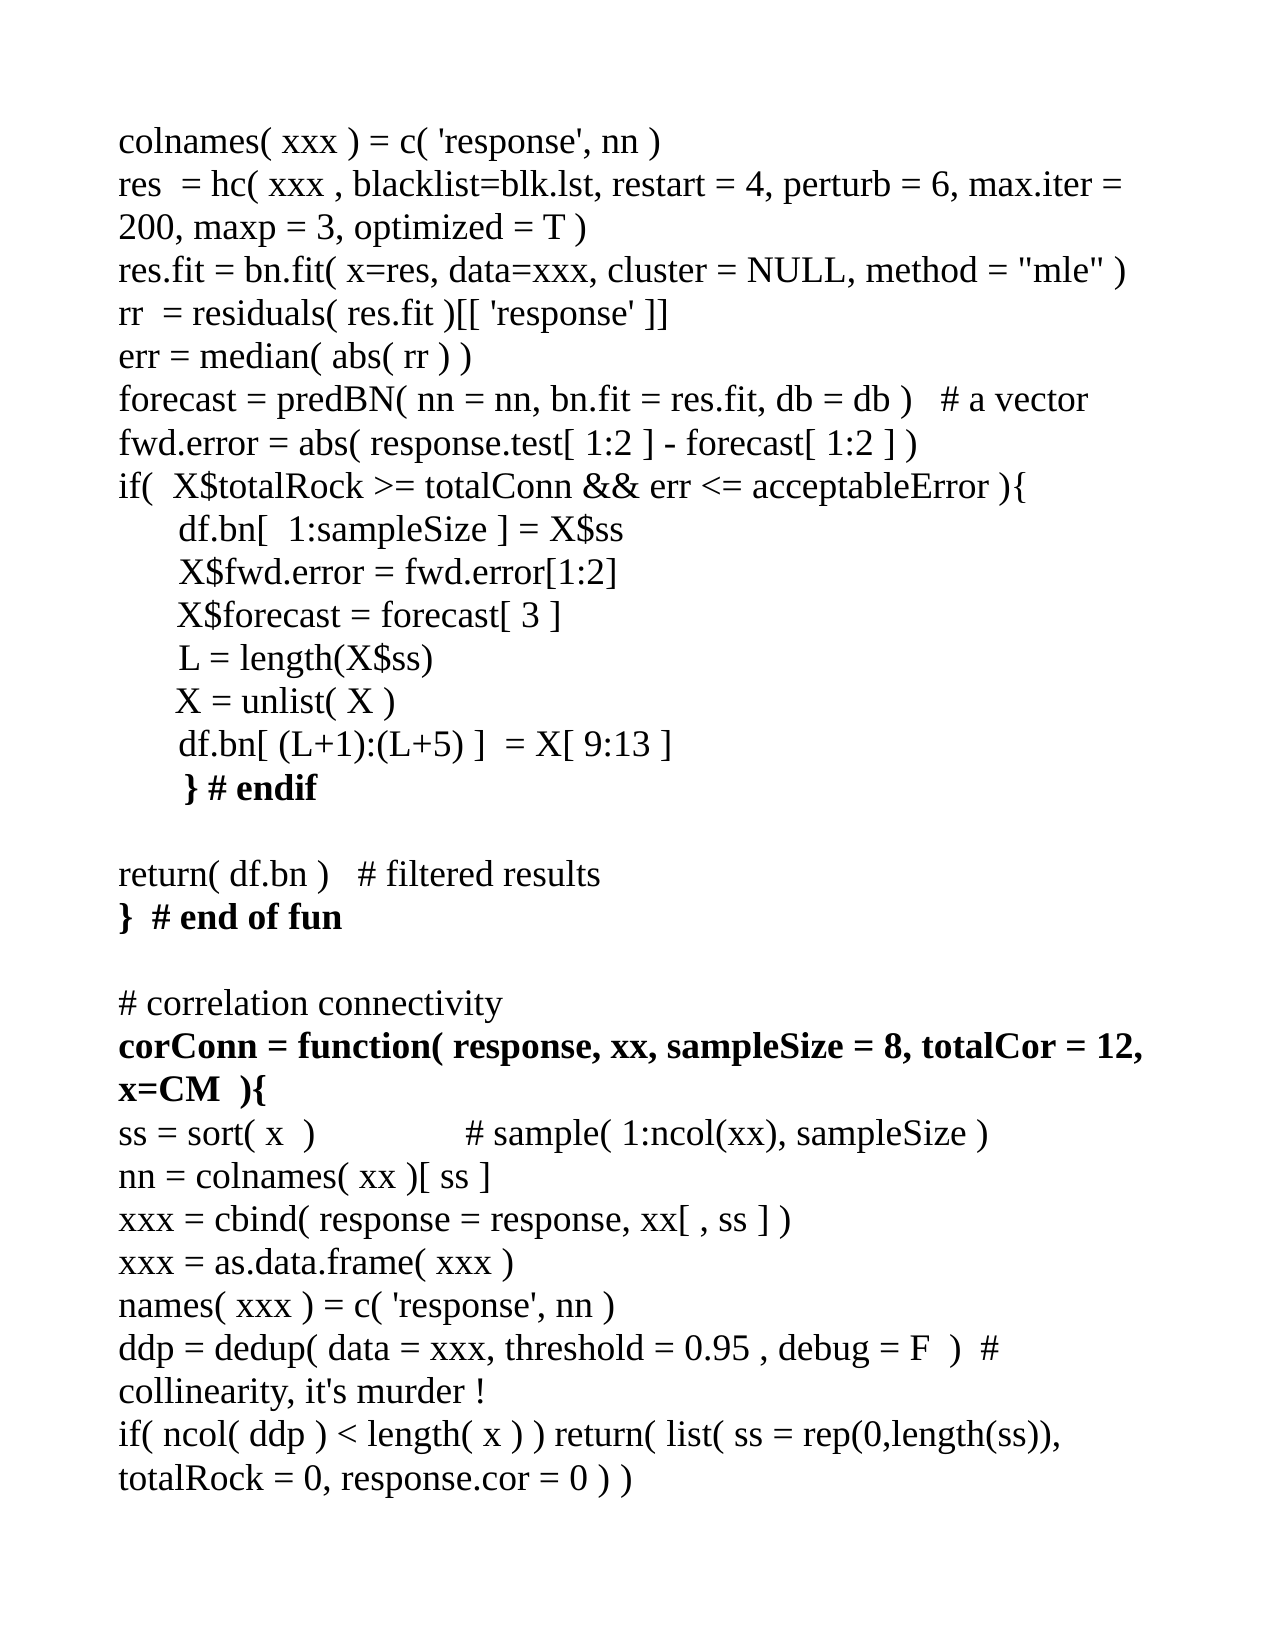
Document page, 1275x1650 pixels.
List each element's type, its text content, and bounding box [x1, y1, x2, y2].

text xxx = as.data.frame( xxx ) [118, 1239, 1157, 1282]
text names( xxx ) = c( 'response', nn ) [118, 1282, 1157, 1326]
text } # endif [118, 765, 1157, 808]
text nn = colnames( xx )[ ss ] [118, 1153, 1157, 1196]
text fwd.error = abs( response.test[ 1:2 ] - forecast[ 1:2 ] ) [118, 420, 1157, 463]
text df.bn[ (L+1):(L+5) ] = X[ 9:13 ] [118, 722, 1157, 765]
text res.fit = bn.fit( x=res, data=xxx, cluster = NULL, method = "mle" ) [118, 247, 1157, 291]
text # correlation connectivity [118, 981, 1157, 1024]
text return( df.bn ) # filtered results [118, 851, 1157, 894]
text L = length(X$ss) [118, 636, 1157, 679]
text colnames( xxx ) = c( 'response', nn ) [118, 118, 1157, 161]
text X$fwd.error = fwd.error[1:2] [118, 549, 1157, 592]
text if( X$totalRock >= totalConn && err <= acceptableError ){ [118, 463, 1157, 506]
text df.bn[ 1:sampleSize ] = X$ss [118, 506, 1157, 549]
text X$forecast = forecast[ 3 ] [118, 592, 1157, 636]
text X = unlist( X ) [118, 679, 1157, 722]
text ss = sort( x ) # sample( 1:ncol(xx), sampleSize ) [118, 1110, 1157, 1153]
text } # end of fun [118, 894, 1157, 937]
text rr = residuals( res.fit )[[ 'response' ]] [118, 291, 1157, 334]
text ddp = dedup( data = xxx, threshold = 0.95 , debug = F ) # collinearity, it's murder ! [118, 1326, 1157, 1412]
text xxx = cbind( response = response, xx[ , ss ] ) [118, 1196, 1157, 1239]
text err = median( abs( rr ) ) [118, 334, 1157, 377]
text if( ncol( ddp ) < length( x ) ) return( list( ss = rep(0,length(ss)), totalRock = 0, response.cor = 0 ) ) [118, 1412, 1157, 1498]
text forecast = predBN( nn = nn, bn.fit = res.fit, db = db ) # a vector [118, 377, 1157, 420]
text corConn = function( response, xx, sampleSize = 8, totalCor = 12, x=CM ){ [118, 1024, 1157, 1110]
text res = hc( xxx , blacklist=blk.lst, restart = 4, perturb = 6, max.iter = 200, maxp = 3, optimized = T ) [118, 161, 1157, 247]
